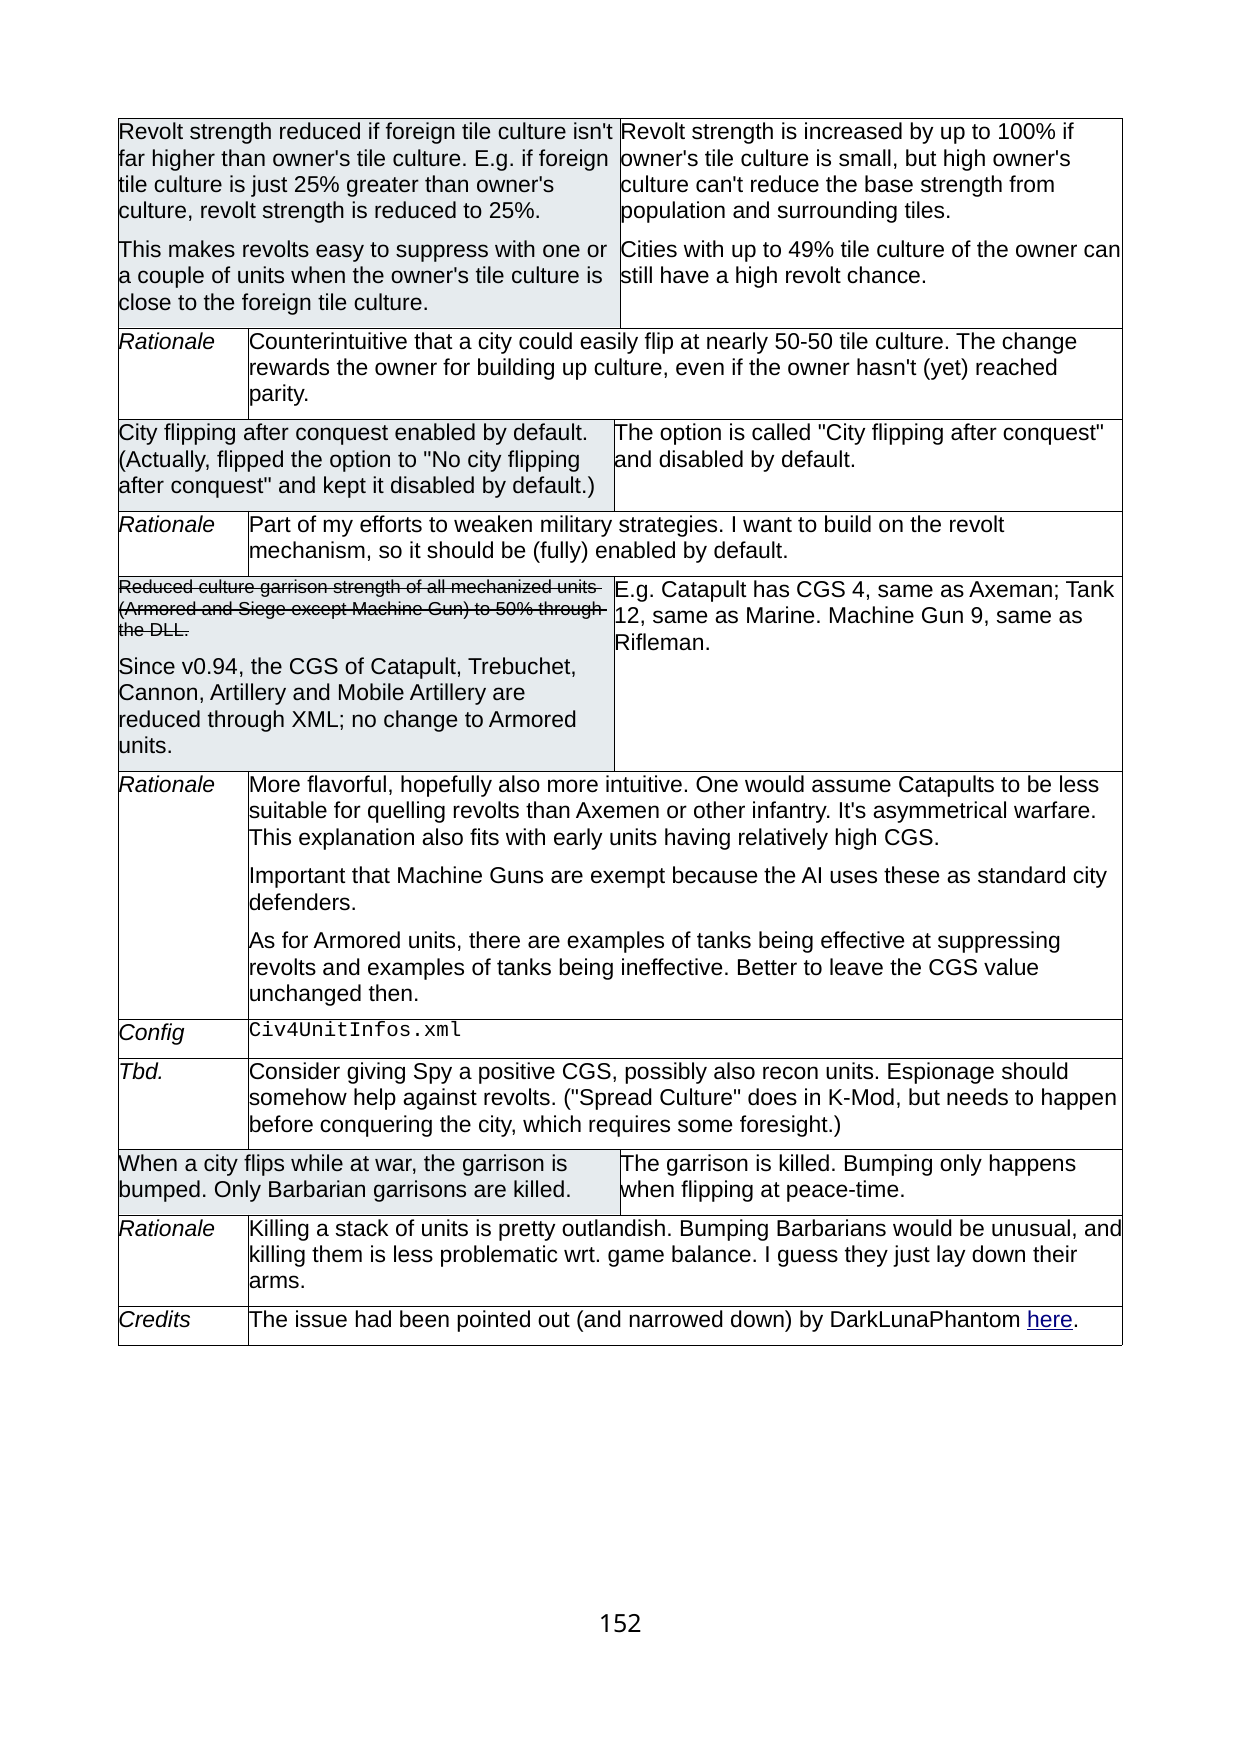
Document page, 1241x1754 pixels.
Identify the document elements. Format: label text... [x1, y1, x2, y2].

table_cell Credits [119, 1307, 248, 1345]
table_cell Revolt strength is increased by up to 100% if owner's tile culture is small, but high owner's culture can't reduce the base strength from population and surrounding tiles. Cities with up to 49% tile culture of the owner can still have a high revolt chance. [621, 119, 1122, 327]
table_cell Consider giving Spy a positive CGS, possibly also recon units. Espionage should somehow help against revolts. ("Spread Culture" does in K-Mod, but needs to happen before conquering the city, which requires some foresight.) [249, 1059, 1122, 1149]
table_cell Reduced culture garrison strength of all mechanized units (Armored and Siege except Machine Gun) to 50% through the DLL. Since v0.94, the CGS of Catapult, Trebuchet, Cannon, Artillery and Mobile Artillery are reduced through XML; no change to Armored units. [119, 577, 614, 771]
table_cell Revolt strength reduced if foreign tile culture isn't far higher than owner's tile culture. E.g. if foreign tile culture is just 25% greater than owner's culture, revolt strength is reduced to 25%. This makes revolts easy to suppress with one or a couple of units when the owner's tile culture is close to the foreign tile culture. [119, 119, 620, 327]
table_cell When a city flips while at war, the garrison is bumped. Only Barbarian garrisons are killed. [119, 1150, 620, 1214]
table_cell More flavorful, hopefully also more intuitive. One would assume Catapults to be less suitable for quelling revolts than Axemen or other infantry. It's asymmetrical warfare. This explanation also fits with early units having relatively high CGS. Important that Machine Guns are exempt because the AI uses these as standard city defenders. As for Armored units, there are examples of tanks being effective at suppressing revolts and examples of tanks being ineffective. Better to leave the CGS value unchanged then. [249, 772, 1122, 1019]
table_cell City flipping after conquest enabled by default. (Actually, flipped the option to "No city flipping after conquest" and kept it disabled by default.) [119, 420, 614, 511]
table_cell Rationale [119, 512, 248, 576]
table_cell Part of my efforts to weaken military strategies. I want to build on the revolt mechanism, so it should be (fully) enabled by default. [249, 512, 1122, 576]
table_cell Tbd. [119, 1059, 248, 1149]
table_cell Counterintuitive that a city could easily flip at nearly 50-50 tile culture. The change rewards the owner for building up culture, even if the owner hasn't (yet) reached parity. [249, 329, 1122, 419]
table_cell E.g. Catapult has CGS 4, same as Axeman; Tank 12, same as Marine. Machine Gun 9, same as Rifleman. [615, 577, 1122, 771]
table_cell The garrison is killed. Bumping only happens when flipping at peace-time. [621, 1150, 1122, 1214]
table_cell Rationale [119, 1216, 248, 1306]
table_cell Killing a stack of units is pretty outlandish. Bumping Barbarians would be unusual, and killing them is less problematic wrt. game balance. I guess they just lay down their arms. [249, 1216, 1122, 1306]
table_cell Rationale [119, 772, 248, 1019]
table_cell Rationale [119, 329, 248, 419]
table_cell The option is called "City flipping after conquest" and disabled by default. [615, 420, 1122, 511]
table_cell The issue had been pointed out (and narrowed down) by DarkLunaPhantom here. [249, 1307, 1122, 1345]
table_cell Config [119, 1020, 248, 1058]
table_cell Civ4UnitInfos.xml [249, 1020, 1122, 1058]
